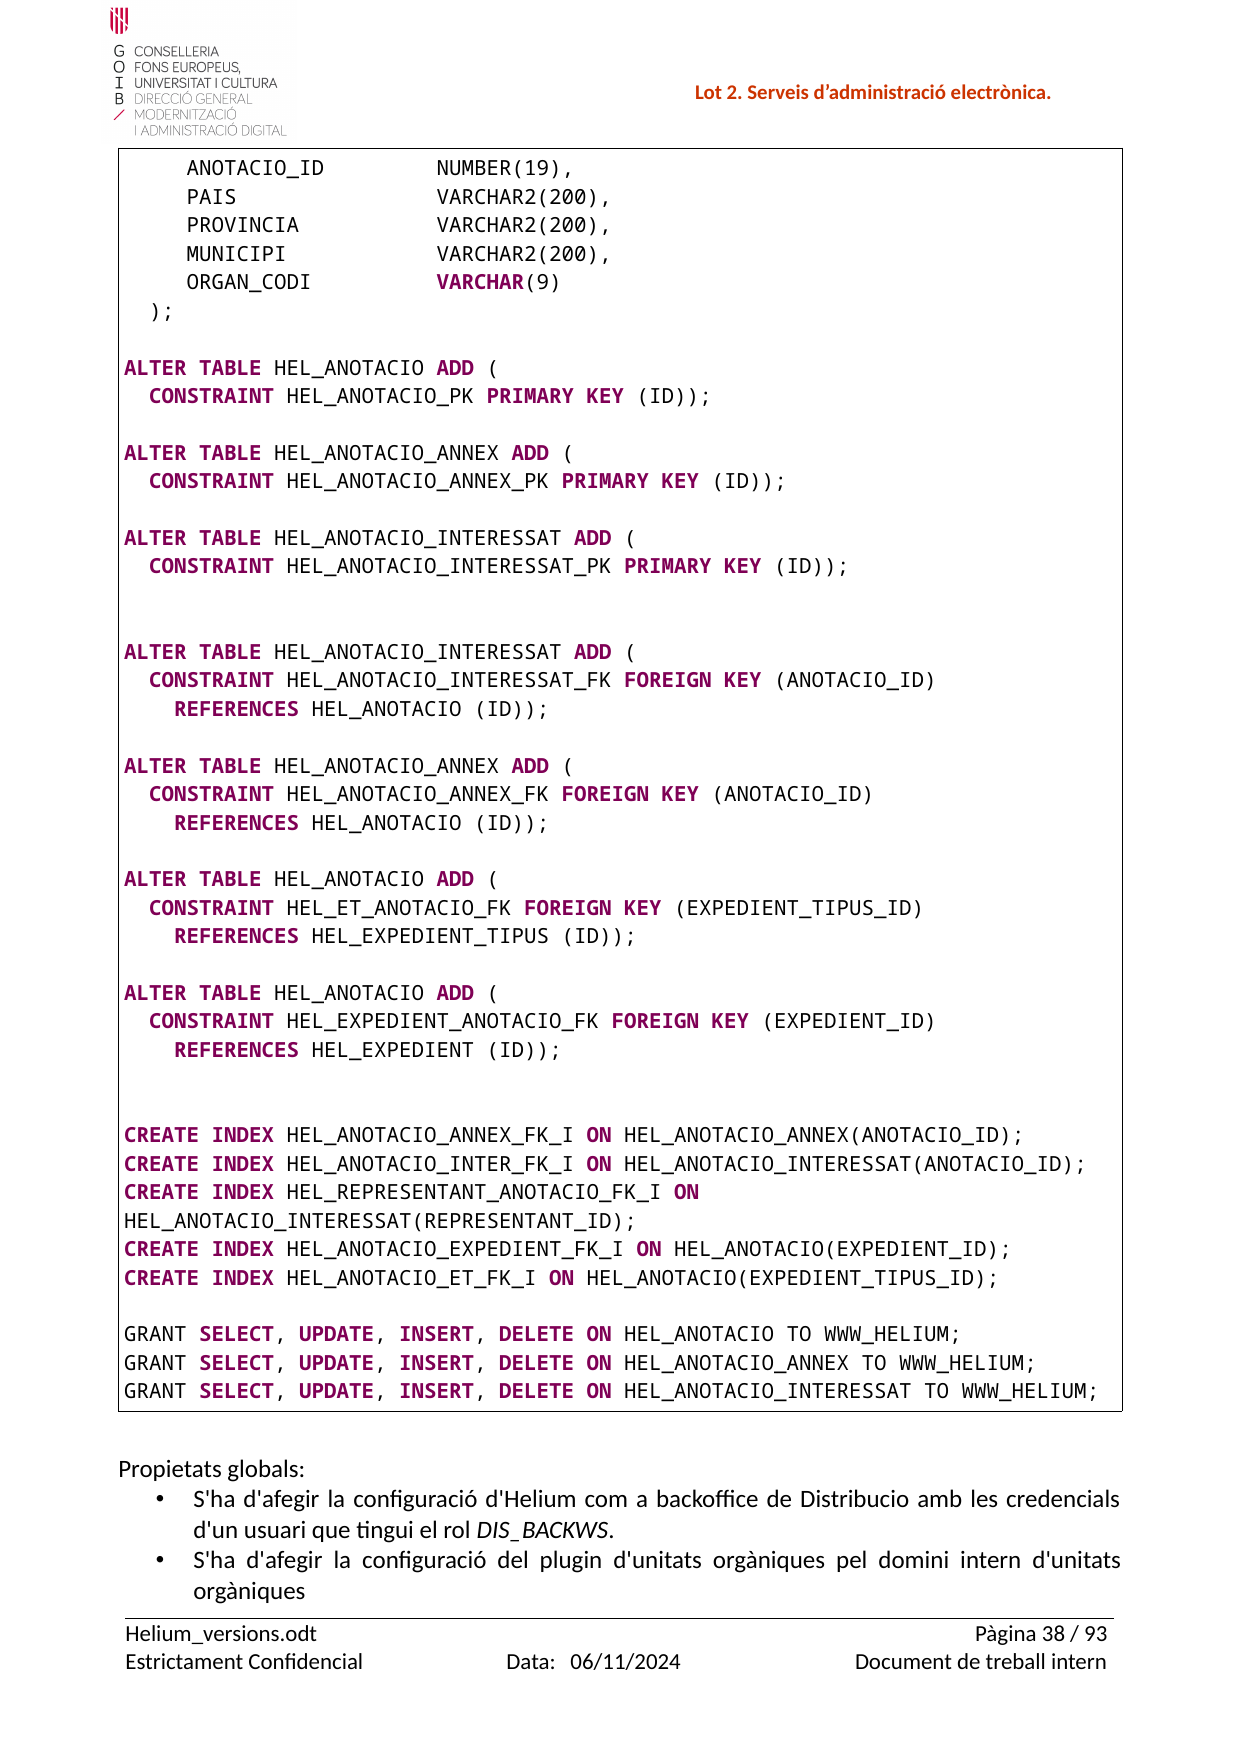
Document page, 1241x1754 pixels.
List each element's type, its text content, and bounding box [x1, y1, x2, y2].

list S'ha d'afegir la configuració del plugin d'unitats orgàniques pel domini intern d'unitats orgàniques [156, 1544, 1122, 1606]
text Propietats globals: [118, 1453, 1122, 1483]
table_header ANOTACIO_ID NUMBER(19), PAIS VARCHAR2(200), PROVINCIA VARCHAR2(200), MUNICIPI VARCHAR2(200), ORGAN_CODI VARCHAR(9) ); ALTER TABLE HEL_ANOTACIO ADD ( CONSTRAINT HEL_ANOTACIO_PK PRIMARY KEY (ID)); ALTER TABLE HEL_ANOTACIO_ANNEX ADD ( CONSTRAINT HEL_ANOTACIO_ANNEX_PK PRIMARY KEY (ID)); ALTER TABLE HEL_ANOTACIO_INTERESSAT ADD ( CONSTRAINT HEL_ANOTACIO_INTERESSAT_PK PRIMARY KEY (ID)); ALTER TABLE HEL_ANOTACIO_INTERESSAT ADD ( CONSTRAINT HEL_ANOTACIO_INTERESSAT_FK FOREIGN KEY (ANOTACIO_ID) REFERENCES HEL_ANOTACIO (ID)); ALTER TABLE HEL_ANOTACIO_ANNEX ADD ( CONSTRAINT HEL_ANOTACIO_ANNEX_FK FOREIGN KEY (ANOTACIO_ID) REFERENCES HEL_ANOTACIO (ID)); ALTER TABLE HEL_ANOTACIO ADD ( CONSTRAINT HEL_ET_ANOTACIO_FK FOREIGN KEY (EXPEDIENT_TIPUS_ID) REFERENCES HEL_EXPEDIENT_TIPUS (ID)); ALTER TABLE HEL_ANOTACIO ADD ( CONSTRAINT HEL_EXPEDIENT_ANOTACIO_FK FOREIGN KEY (EXPEDIENT_ID) REFERENCES HEL_EXPEDIENT (ID)); CREATE INDEX HEL_ANOTACIO_ANNEX_FK_I ON HEL_ANOTACIO_ANNEX(ANOTACIO_ID); CREATE INDEX HEL_ANOTACIO_INTER_FK_I ON HEL_ANOTACIO_INTERESSAT(ANOTACIO_ID); CREATE INDEX HEL_REPRESENTANT_ANOTACIO_FK_I ON HEL_ANOTACIO_INTERESSAT(REPRESENTANT_ID); CREATE INDEX HEL_ANOTACIO_EXPEDIENT_FK_I ON HEL_ANOTACIO(EXPEDIENT_ID); CREATE INDEX HEL_ANOTACIO_ET_FK_I ON HEL_ANOTACIO(EXPEDIENT_TIPUS_ID); GRANT SELECT, UPDATE, INSERT, DELETE ON HEL_ANOTACIO TO WWW_HELIUM; GRANT SELECT, UPDATE, INSERT, DELETE ON HEL_ANOTACIO_ANNEX TO WWW_HELIUM; GRANT SELECT, UPDATE, INSERT, DELETE ON HEL_ANOTACIO_INTERESSAT TO WWW_HELIUM; [119, 149, 1122, 1411]
picture [100, 0, 297, 144]
list S'ha d'afegir la configuració d'Helium com a backoffice de Distribucio amb les credencials d'un usuari que tingui el rol DIS_BACKWS. [156, 1483, 1122, 1544]
